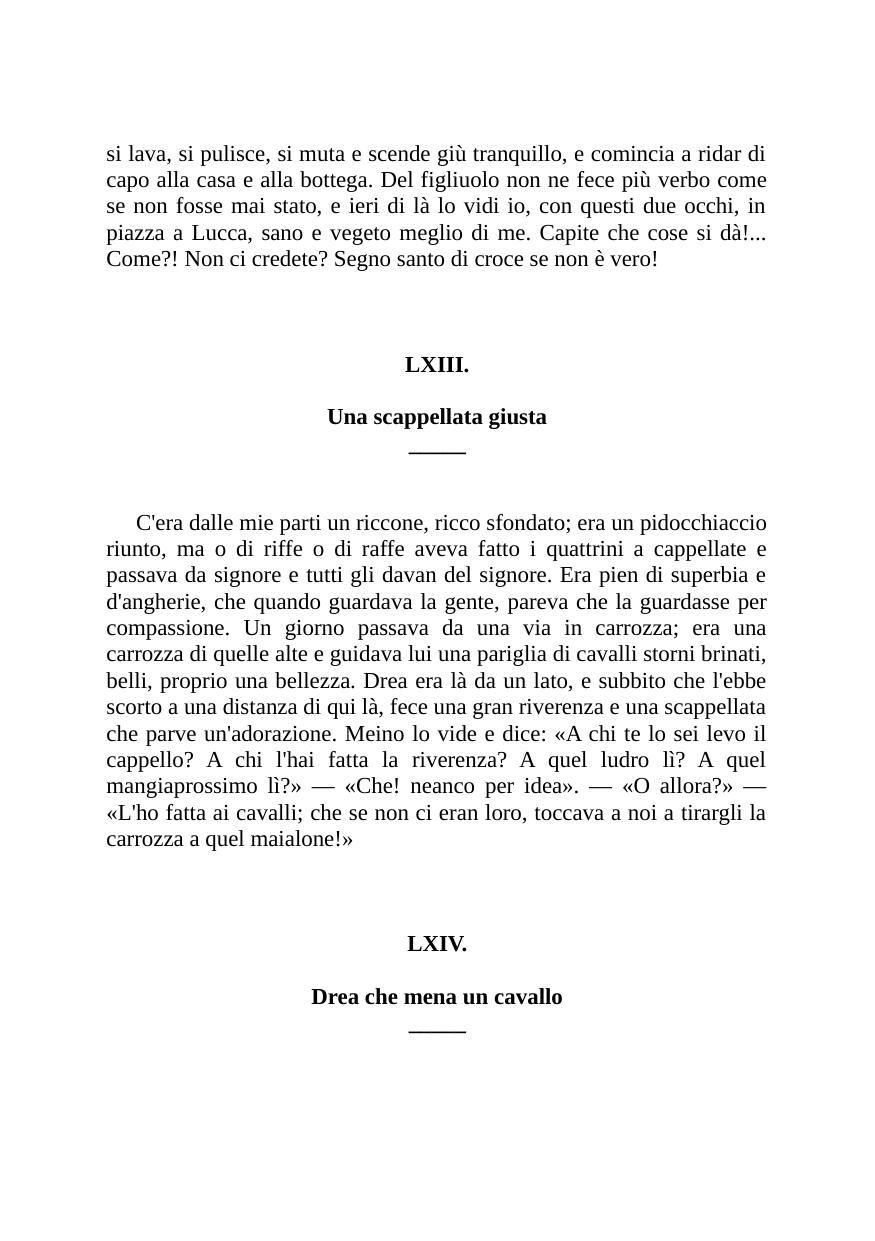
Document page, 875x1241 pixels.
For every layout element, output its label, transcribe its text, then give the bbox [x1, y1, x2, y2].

text Una scappellata giusta [106, 403, 768, 430]
text _____ [106, 430, 768, 456]
text LXIV. [106, 930, 768, 957]
text si lava, si pulisce, si muta e scende giù tranquillo, e comincia a ridar di capo alla casa e alla bottega. Del figliuolo non ne fece più verbo come se non fosse mai stato, e ieri di là lo vidi io, con questi due occhi, in piazza a Lucca, sano e vegeto meglio di me. Capite che cose si dà!... Come?! Non ci credete? Segno santo di croce se non è vero! [106, 140, 768, 272]
text C'era dalle mie parti un riccone, ricco sfondato; era un pidocchiaccio riunto, ma o di riffe o di raffe aveva fatto i quattrini a cappellate e passava da signore e tutti gli davan del signore. Era pien di superbia e d'angherie, che quando guardava la gente, pareva che la guardasse per compassione. Un giorno passava da una via in carrozza; era una carrozza di quelle alte e guidava lui una pariglia di cavalli storni brinati, belli, proprio una bellezza. Drea era là da un lato, e subbito che l'ebbe scorto a una distanza di qui là, fece una gran riverenza e una scappellata che parve un'adorazione. Meino lo vide e dice: «A chi te lo sei levo il cappello? A chi l'hai fatta la riverenza? A quel ludro lì? A quel mangiaprossimo lì?» — «Che! neanco per idea». — «O allora?» — «L'ho fatta ai cavalli; che se non ci eran loro, toccava a noi a tirargli la carrozza a quel maialone!» [106, 509, 768, 851]
text _____ [106, 1009, 768, 1036]
text LXIII. [106, 351, 768, 377]
text Drea che mena un cavallo [106, 983, 768, 1009]
